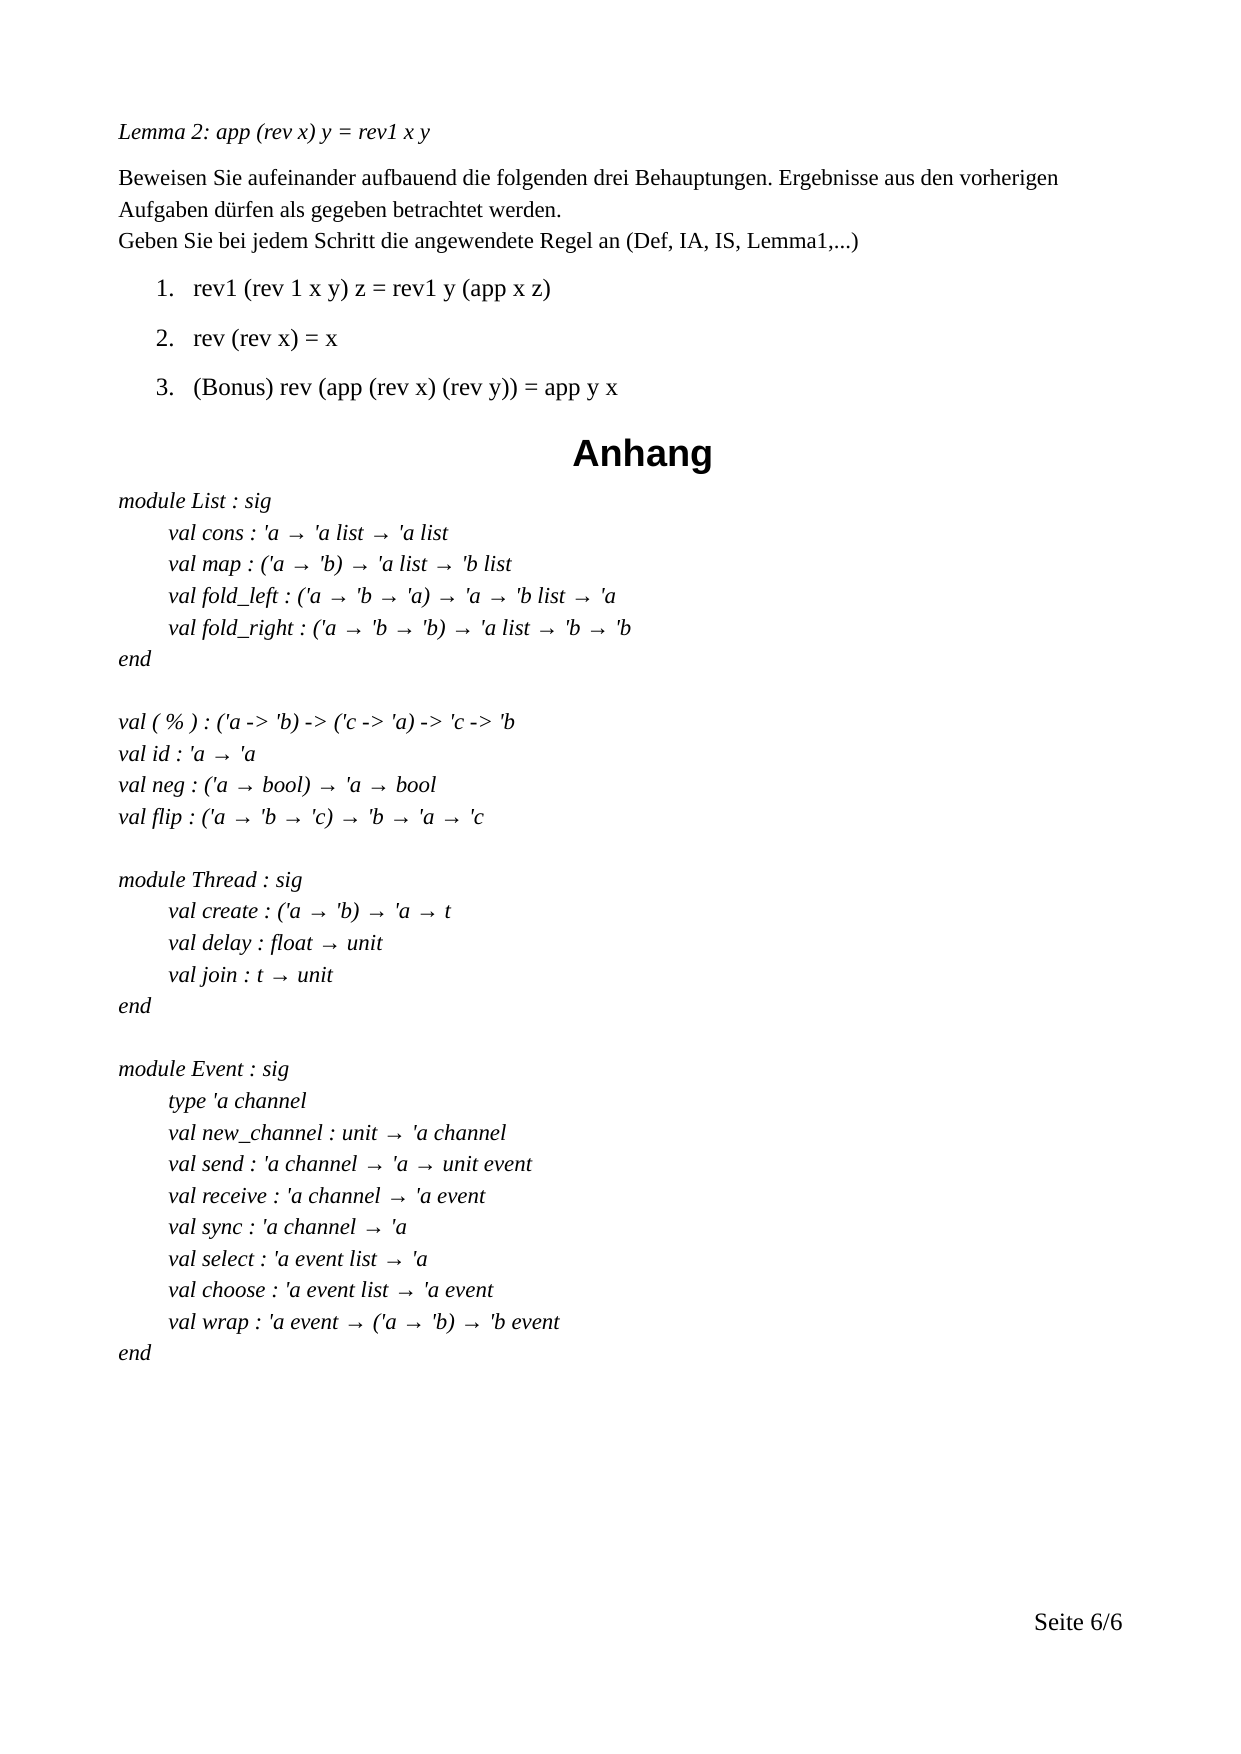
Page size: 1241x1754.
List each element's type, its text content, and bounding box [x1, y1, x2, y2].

subtitle Anhang [118, 431, 1122, 475]
text Lemma 2: app (rev x) y = rev1 x y [118, 118, 1122, 144]
list rev1 (rev 1 x y) z = rev1 y (app x z) [156, 273, 1122, 302]
text Beweisen Sie aufeinander aufbauend die folgenden drei Behauptungen. Ergebnisse aus den vorherigen Aufgaben dürfen als gegeben betrachtet werden. Geben Sie bei jedem Schritt die angewendete Regel an (Def, IA, IS, Lemma1,...) [118, 164, 1122, 254]
text module List : sig val cons : 'a → 'a list → 'a list val map : ('a → 'b) → 'a list → 'b list val fold_left : ('a → 'b → 'a) → 'a → 'b list → 'a val fold_right : ('a → 'b → 'b) → 'a list → 'b → 'b end val ( % ) : ('a -> 'b) -> ('c -> 'a) -> 'c -> 'b val id : 'a → 'a val neg : ('a → bool) → 'a → bool val flip : ('a → 'b → 'c) → 'b → 'a → 'c module Thread : sig val create : ('a → 'b) → 'a → t val delay : float → unit val join : t → unit end module Event : sig type 'a channel val new_channel : unit → 'a channel val send : 'a channel → 'a → unit event val receive : 'a channel → 'a event val sync : 'a channel → 'a val select : 'a event list → 'a val choose : 'a event list → 'a event val wrap : 'a event → ('a → 'b) → 'b event end [118, 487, 1122, 1366]
list rev (rev x) = x [156, 323, 1122, 351]
list (Bonus) rev (app (rev x) (rev y)) = app y x [156, 372, 1122, 400]
